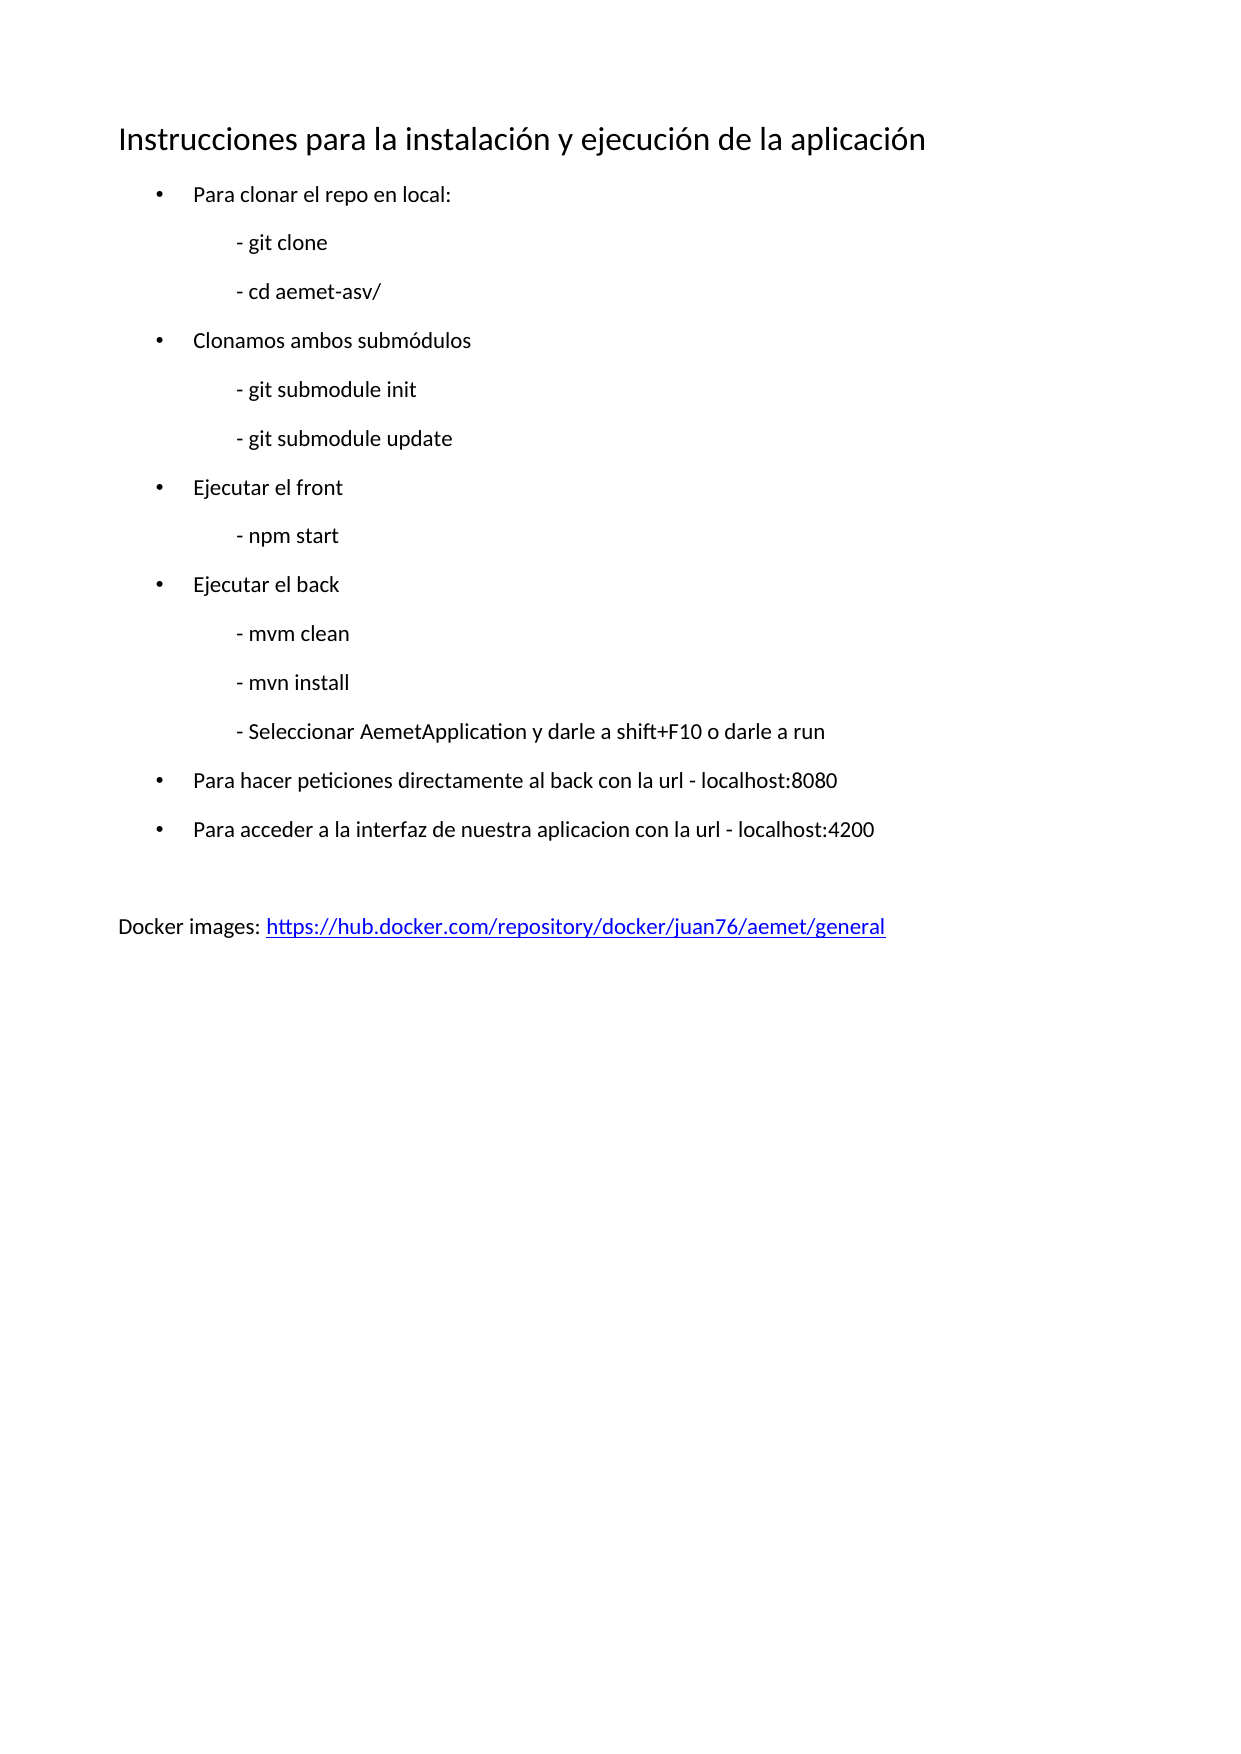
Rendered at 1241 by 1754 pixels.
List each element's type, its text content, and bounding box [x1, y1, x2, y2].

text - Seleccionar AemetApplication y darle a shift+F10 o darle a run [118, 717, 1122, 745]
list Para clonar el repo en local: [156, 180, 1122, 208]
text Docker images: https://hub.docker.com/repository/docker/juan76/aemet/general [118, 912, 1122, 941]
list Ejecutar el back [156, 571, 1122, 598]
text - git submodule init [118, 375, 1122, 403]
text - mvn install [118, 668, 1122, 696]
text Instrucciones para la instalación y ejecución de la aplicación [118, 118, 1122, 159]
text - git clone [118, 228, 1122, 257]
list Para acceder a la interfaz de nuestra aplicacion con la url - localhost:4200 [156, 815, 1122, 843]
list Clonamos ambos submódulos [156, 326, 1122, 354]
text - npm start [118, 522, 1122, 550]
list Para hacer peticiones directamente al back con la url - localhost:8080 [156, 766, 1122, 794]
list Ejecutar el front [156, 473, 1122, 501]
text - mvm clean [118, 619, 1122, 647]
text - cd aemet-asv/ [118, 277, 1122, 305]
text - git submodule update [118, 424, 1122, 452]
